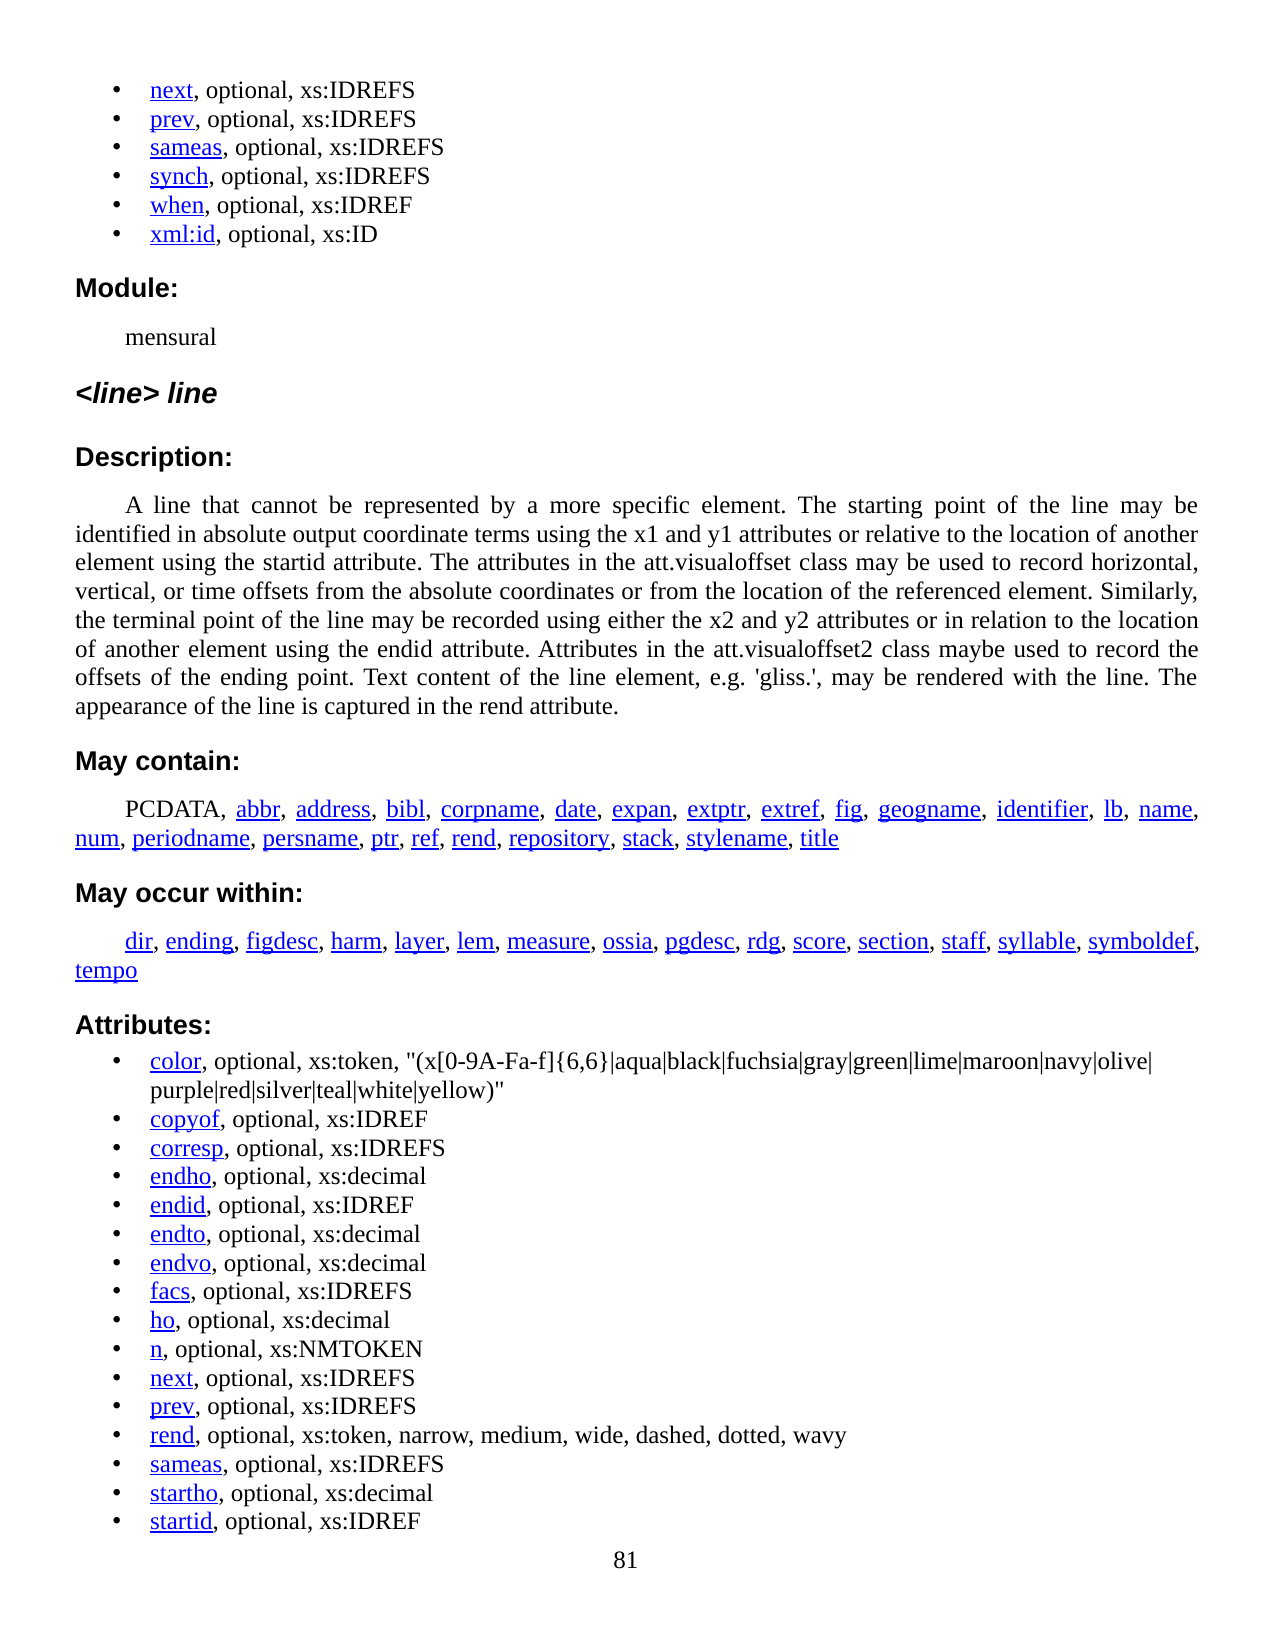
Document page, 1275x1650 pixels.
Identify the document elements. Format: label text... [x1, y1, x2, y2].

list next, optional, xs:IDREFS [112, 75, 1200, 104]
list ho, optional, xs:decimal [112, 1305, 1200, 1334]
text dir, ending, figdesc, harm, layer, lem, measure, ossia, pgdesc, rdg, score, section, staff, syllable, symboldef, tempo [75, 926, 1200, 984]
text PCDATA, abbr, address, bibl, corpname, date, expan, extptr, extref, fig, geogname, identifier, lb, name, num, periodname, persname, ptr, ref, rend, repository, stack, stylename, title [75, 794, 1200, 852]
list xml:id, optional, xs:ID [112, 219, 1200, 247]
list facs, optional, xs:IDREFS [112, 1276, 1200, 1305]
list startho, optional, xs:decimal [112, 1478, 1200, 1506]
subtitle Attributes: [75, 1009, 1200, 1040]
text A line that cannot be represented by a more specific element. The starting point of the line may be identified in absolute output coordinate terms using the x1 and y1 attributes or relative to the location of another element using the startid attribute. The attributes in the att.visualoffset class may be used to record horizontal, vertical, or time offsets from the absolute coordinates or from the location of the referenced element. Similarly, the terminal point of the line may be recorded using either the x2 and y2 attributes or in relation to the location of another element using the endid attribute. Attributes in the att.visualoffset2 class maybe used to record the offsets of the ending point. Text content of the line element, e.g. 'gliss.', may be rendered with the line. The appearance of the line is captured in the rend attribute. [75, 490, 1200, 720]
subtitle <line> line [75, 376, 1200, 409]
list endto, optional, xs:decimal [112, 1219, 1200, 1248]
list n, optional, xs:NMTOKEN [112, 1334, 1200, 1363]
list color, optional, xs:token, "(x[0-9A-Fa-f]{6,6}|aqua|black|fuchsia|gray|green|lime|maroon|navy|olive|purple|red|silver|teal|white|yellow)" [112, 1046, 1200, 1104]
list endvo, optional, xs:decimal [112, 1248, 1200, 1276]
list rend, optional, xs:token, narrow, medium, wide, dashed, dotted, wavy [112, 1420, 1200, 1449]
list next, optional, xs:IDREFS [112, 1363, 1200, 1391]
list synch, optional, xs:IDREFS [112, 161, 1200, 190]
list sameas, optional, xs:IDREFS [112, 1449, 1200, 1478]
text mensural [75, 322, 1200, 351]
list sameas, optional, xs:IDREFS [112, 132, 1200, 161]
list prev, optional, xs:IDREFS [112, 1391, 1200, 1420]
subtitle May contain: [75, 745, 1200, 776]
list corresp, optional, xs:IDREFS [112, 1133, 1200, 1161]
subtitle Module: [75, 272, 1200, 304]
list endho, optional, xs:decimal [112, 1161, 1200, 1190]
list prev, optional, xs:IDREFS [112, 104, 1200, 132]
list startid, optional, xs:IDREF [112, 1506, 1200, 1535]
list when, optional, xs:IDREF [112, 190, 1200, 219]
list copyof, optional, xs:IDREF [112, 1104, 1200, 1133]
subtitle Description: [75, 441, 1200, 472]
list endid, optional, xs:IDREF [112, 1190, 1200, 1219]
subtitle May occur within: [75, 877, 1200, 908]
